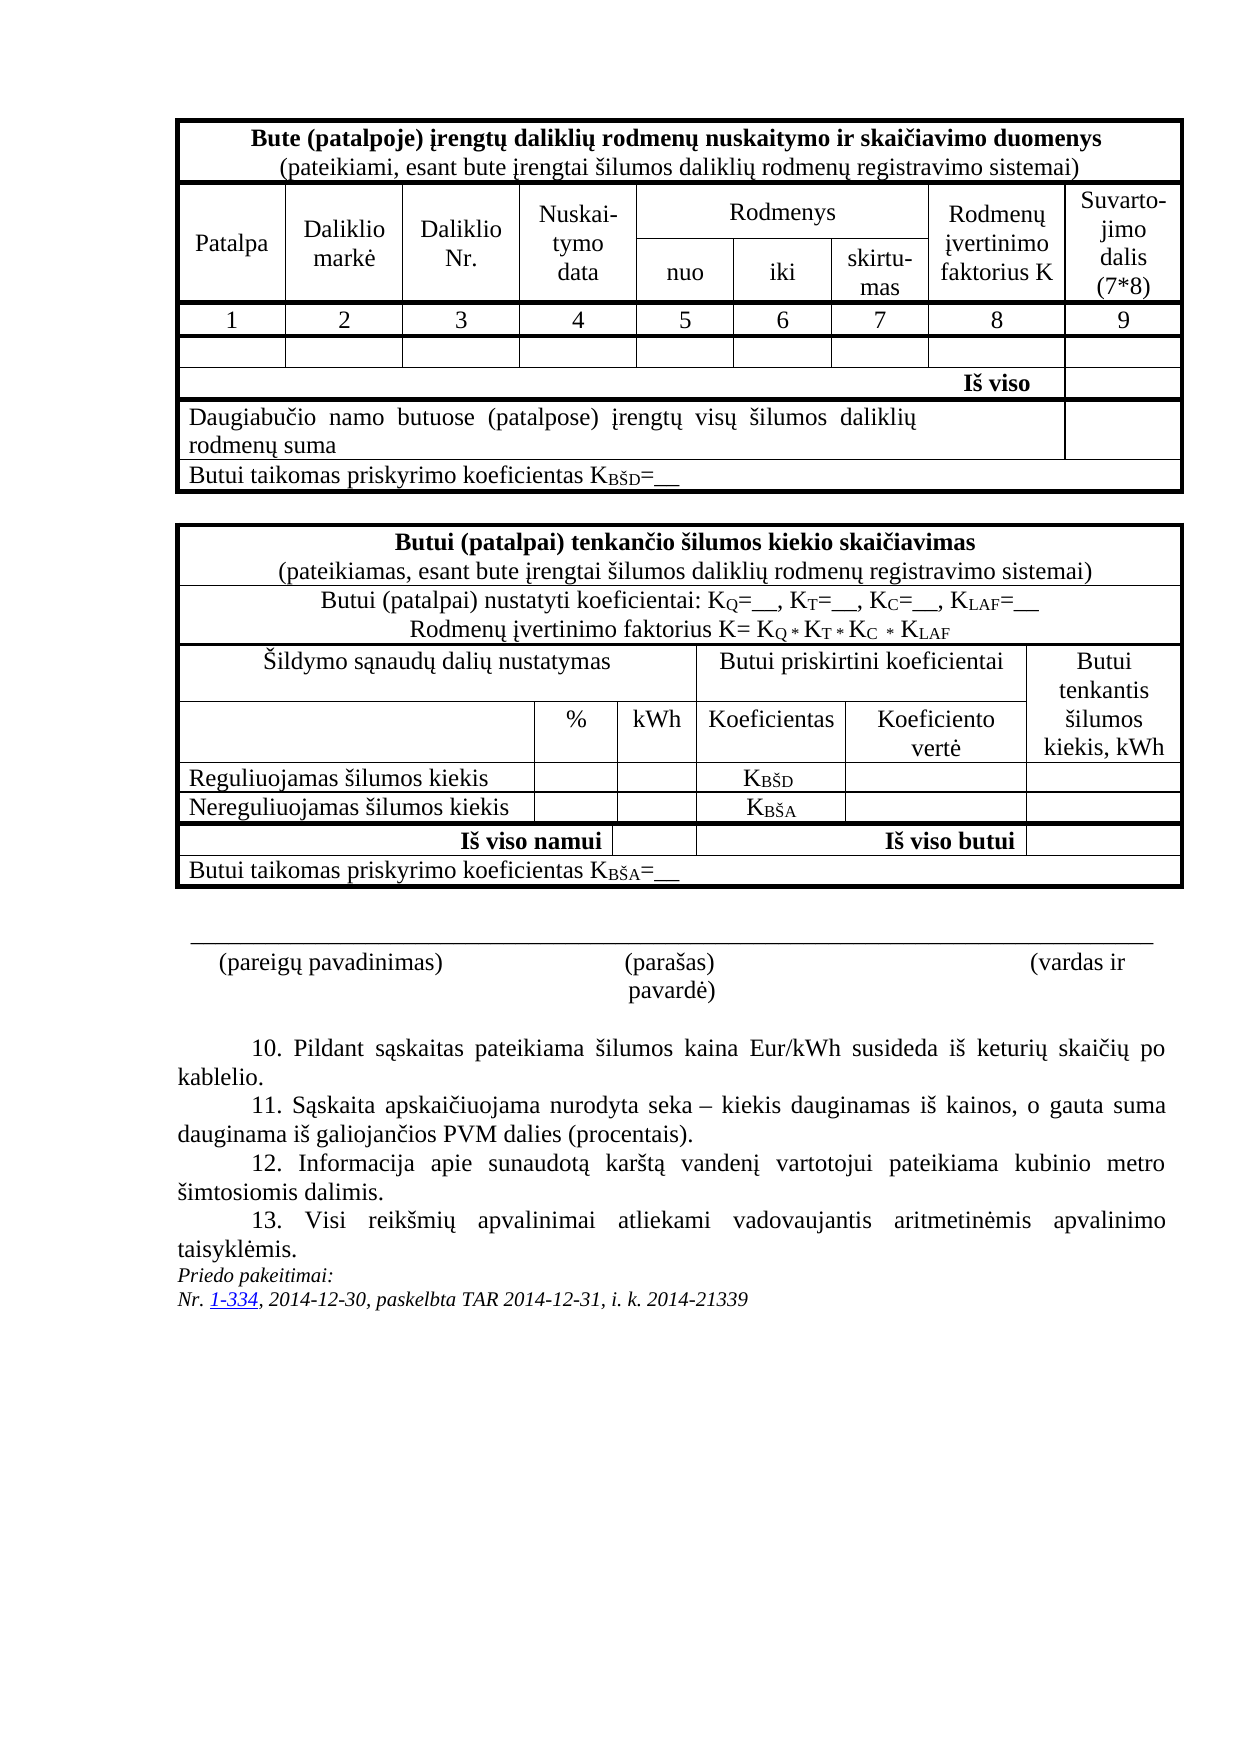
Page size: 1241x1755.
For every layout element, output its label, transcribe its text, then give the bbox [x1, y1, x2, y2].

text 10. Pildant sąskaitas pateikiama šilumos kaina Eur/kWh susideda iš keturių skaičių po kablelio. [177, 1033, 1166, 1090]
table_cell [1066, 368, 1180, 397]
table_cell [929, 338, 1064, 367]
table_cell Šildymo sąnaudų dalių nustatymas [180, 646, 696, 701]
table_cell [1066, 402, 1180, 459]
table_cell Butui taikomas priskyrimo koeficientas KBŠD=__ [180, 460, 929, 489]
table_cell [613, 826, 696, 854]
table_cell skirtu-mas [832, 239, 928, 300]
table_cell 6 [734, 305, 831, 334]
table_cell [180, 702, 534, 762]
table_cell 5 [637, 305, 733, 334]
table_cell Butui taikomas priskyrimo koeficientas KBŠA=__ [180, 856, 696, 884]
table_cell [637, 338, 733, 367]
table_cell Iš viso butui [697, 826, 1026, 854]
table_cell [1066, 338, 1180, 367]
table_cell [618, 793, 696, 821]
table_cell % [535, 702, 617, 762]
table_cell [929, 402, 1064, 459]
text (pareigų pavadinimas) (parašas) (vardas ir pavardė) [177, 947, 1166, 1004]
table_cell [403, 338, 519, 367]
table_cell 8 [929, 305, 1064, 334]
table_cell KBŠD [697, 763, 845, 791]
table_cell [180, 368, 929, 397]
table_cell iki [734, 239, 831, 300]
table_cell Patalpa [180, 185, 285, 300]
table_cell Rodmenų įvertinimo faktorius K [929, 185, 1064, 300]
table_header Bute (patalpoje) įrengtų daliklių rodmenų nuskaitymo ir skaičiavimo duomenys (pateikiami, esant bute įrengtai šilumos daliklių rodmenų registravimo sistemai) [180, 123, 1180, 180]
table_cell Rodmenys [637, 185, 928, 238]
table_cell Daliklio markė [286, 185, 402, 300]
text 11. Sąskaita apskaičiuojama nurodyta seka – kiekis dauginamas iš kainos, o gauta suma dauginama iš galiojančios PVM dalies (procentais). [177, 1090, 1166, 1148]
table_cell Iš viso [929, 368, 1064, 397]
table_cell Iš viso namui [180, 826, 612, 854]
table_cell [535, 793, 617, 821]
table_cell Koeficientas [697, 702, 845, 762]
table_cell [929, 460, 1065, 489]
table_cell [832, 338, 928, 367]
table_cell 1 [180, 305, 285, 334]
table_cell [1026, 856, 1180, 884]
table_cell Reguliuojamas šilumos kiekis [180, 763, 534, 791]
table_cell Koeficiento vertė [846, 702, 1026, 762]
table_cell [734, 338, 831, 367]
table_cell [1027, 793, 1180, 821]
table_cell Suvarto-jimo dalis (7*8) [1066, 185, 1180, 300]
table_cell Daugiabučio namo butuose (patalpose) įrengtų visų šilumos daliklių rodmenų suma [180, 402, 929, 459]
table_cell [1027, 826, 1180, 854]
text Priedo pakeitimai: [177, 1263, 1166, 1287]
table_cell [1065, 460, 1180, 489]
table_cell 9 [1066, 305, 1180, 334]
table_cell nuo [637, 239, 733, 300]
table_header Butui (patalpai) tenkančio šilumos kiekio skaičiavimas (pateikiamas, esant bute įrengtai šilumos daliklių rodmenų registravimo sistemai) [180, 527, 1180, 584]
table_cell [1027, 763, 1180, 791]
text 12. Informacija apie sunaudotą karštą vandenį vartotojui pateikiama kubinio metro šimtosiomis dalimis. [177, 1148, 1166, 1205]
text _____________________________________________________________________________ [177, 918, 1166, 947]
table_cell [180, 338, 285, 367]
table_cell kWh [618, 702, 696, 762]
table_cell 2 [286, 305, 402, 334]
table_cell 4 [520, 305, 636, 334]
table_cell Butui (patalpai) nustatyti koeficientai: KQ=__, KT=__, KC=__, KLAF=__ Rodmenų įvertinimo faktorius K= KQ * KT * KC * KLAF [180, 586, 1180, 643]
table_cell Daliklio Nr. [403, 185, 519, 300]
table_cell 3 [403, 305, 519, 334]
table_cell [696, 856, 1026, 884]
table_cell Butui priskirtini koeficientai [697, 646, 1026, 701]
table_cell Butui tenkantis šilumos kiekis, kWh [1027, 646, 1180, 762]
table_cell KBŠA [697, 793, 845, 821]
table_cell Nuskai-tymo data [520, 185, 636, 300]
table_cell [535, 763, 617, 791]
table_cell Nereguliuojamas šilumos kiekis [180, 793, 534, 821]
table_cell [846, 793, 1026, 821]
table_cell [520, 338, 636, 367]
table_cell [618, 763, 696, 791]
table_cell [286, 338, 402, 367]
table_cell 7 [832, 305, 928, 334]
text 13. Visi reikšmių apvalinimai atliekami vadovaujantis aritmetinėmis apvalinimo taisyklėmis. [177, 1205, 1166, 1263]
table_cell [846, 763, 1026, 791]
text Nr. 1-334, 2014-12-30, paskelbta TAR 2014-12-31, i. k. 2014-21339 [177, 1287, 1166, 1311]
